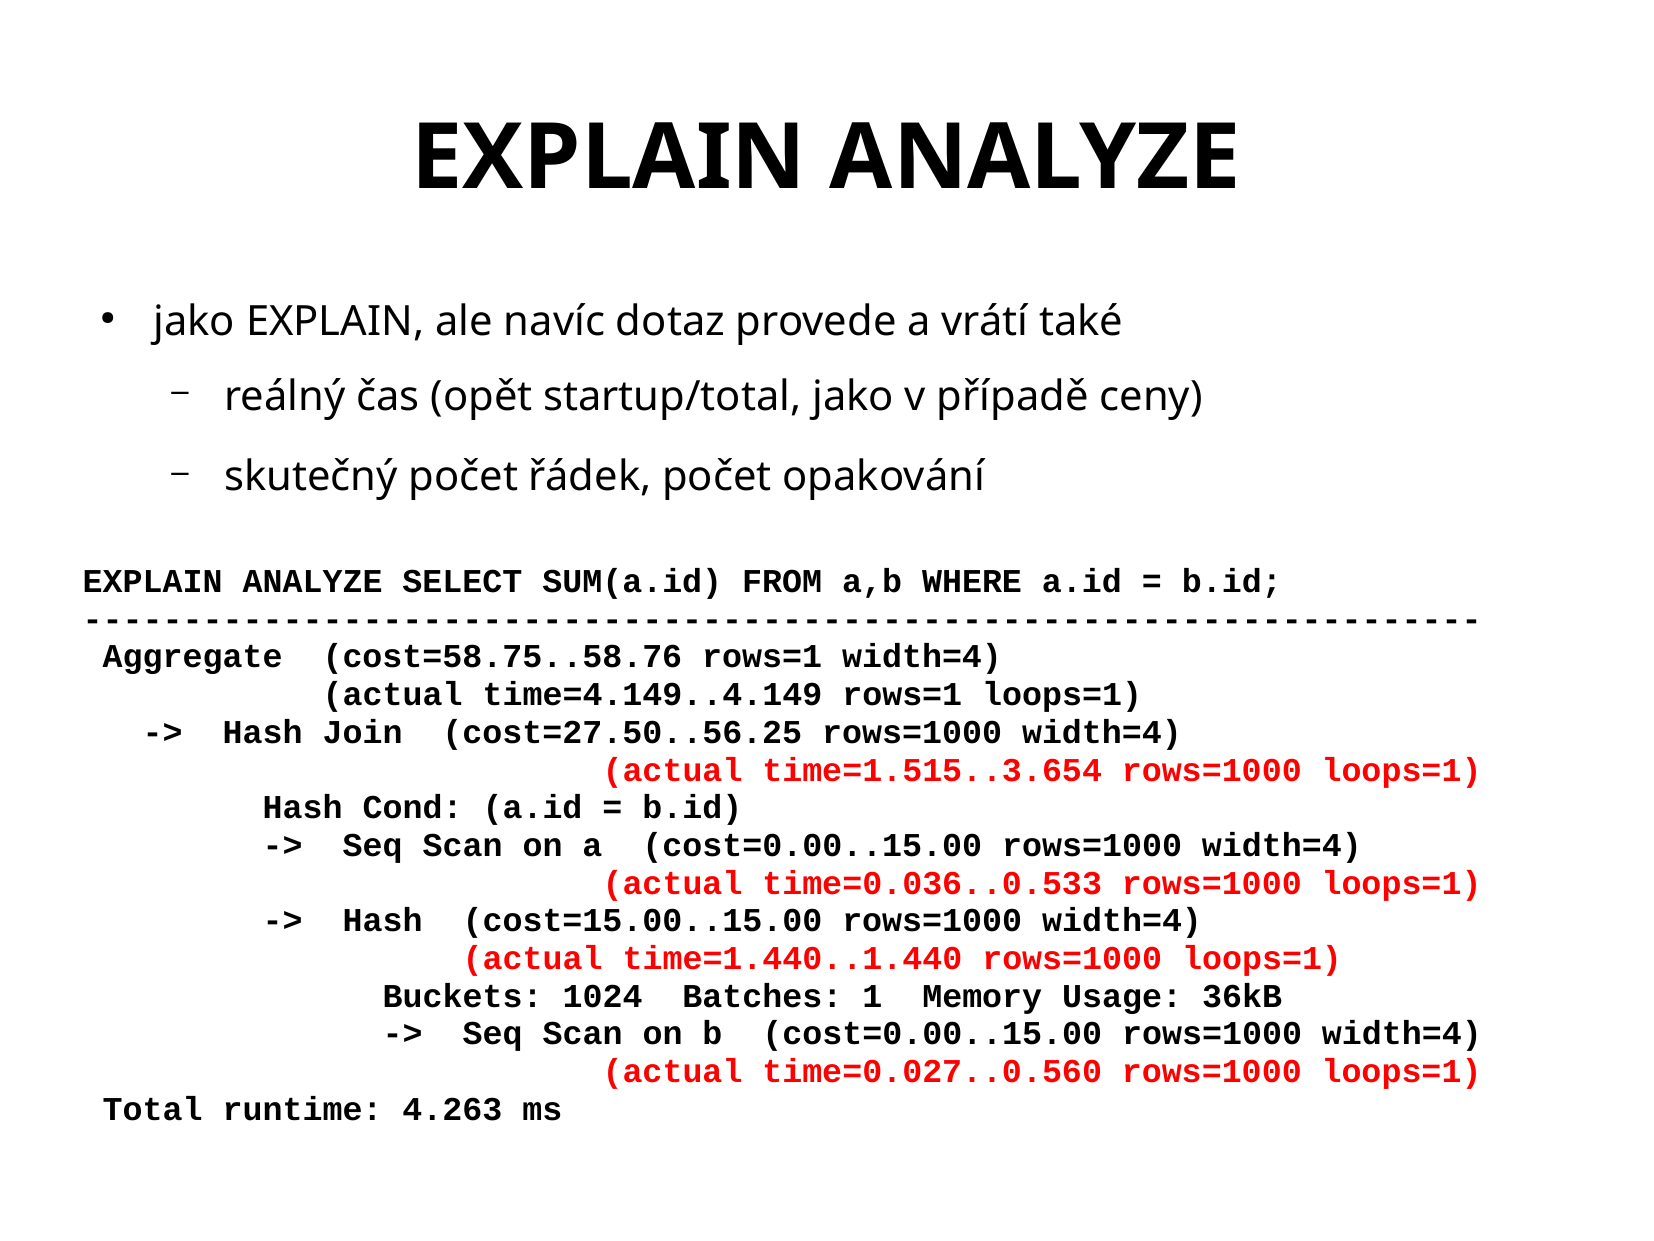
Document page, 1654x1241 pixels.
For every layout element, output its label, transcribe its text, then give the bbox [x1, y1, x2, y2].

list jako EXPLAIN, ale navíc dotaz provede a vrátí také reálný čas (opět startup/total, jako v případě ceny) skutečný počet řádek, počet opakování EXPLAIN ANALYZE SELECT SUM(a.id) FROM a,b WHERE a.id = b.id; ---------------------------------------------------------------------- Aggregate (cost=58.75..58.76 rows=1 width=4) (actual time=4.149..4.149 rows=1 loops=1) -> Hash Join (cost=27.50..56.25 rows=1000 width=4) (actual time=1.515..3.654 rows=1000 loops=1) Hash Cond: (a.id = b.id) -> Seq Scan on a (cost=0.00..15.00 rows=1000 width=4) (actual time=0.036..0.533 rows=1000 loops=1) -> Hash (cost=15.00..15.00 rows=1000 width=4) (actual time=1.440..1.440 rows=1000 loops=1) Buckets: 1024 Batches: 1 Memory Usage: 36kB -> Seq Scan on b (cost=0.00..15.00 rows=1000 width=4) (actual time=0.027..0.560 rows=1000 loops=1) Total runtime: 4.263 ms [82, 290, 1538, 1171]
title EXPLAIN ANALYZE [82, 49, 1571, 257]
